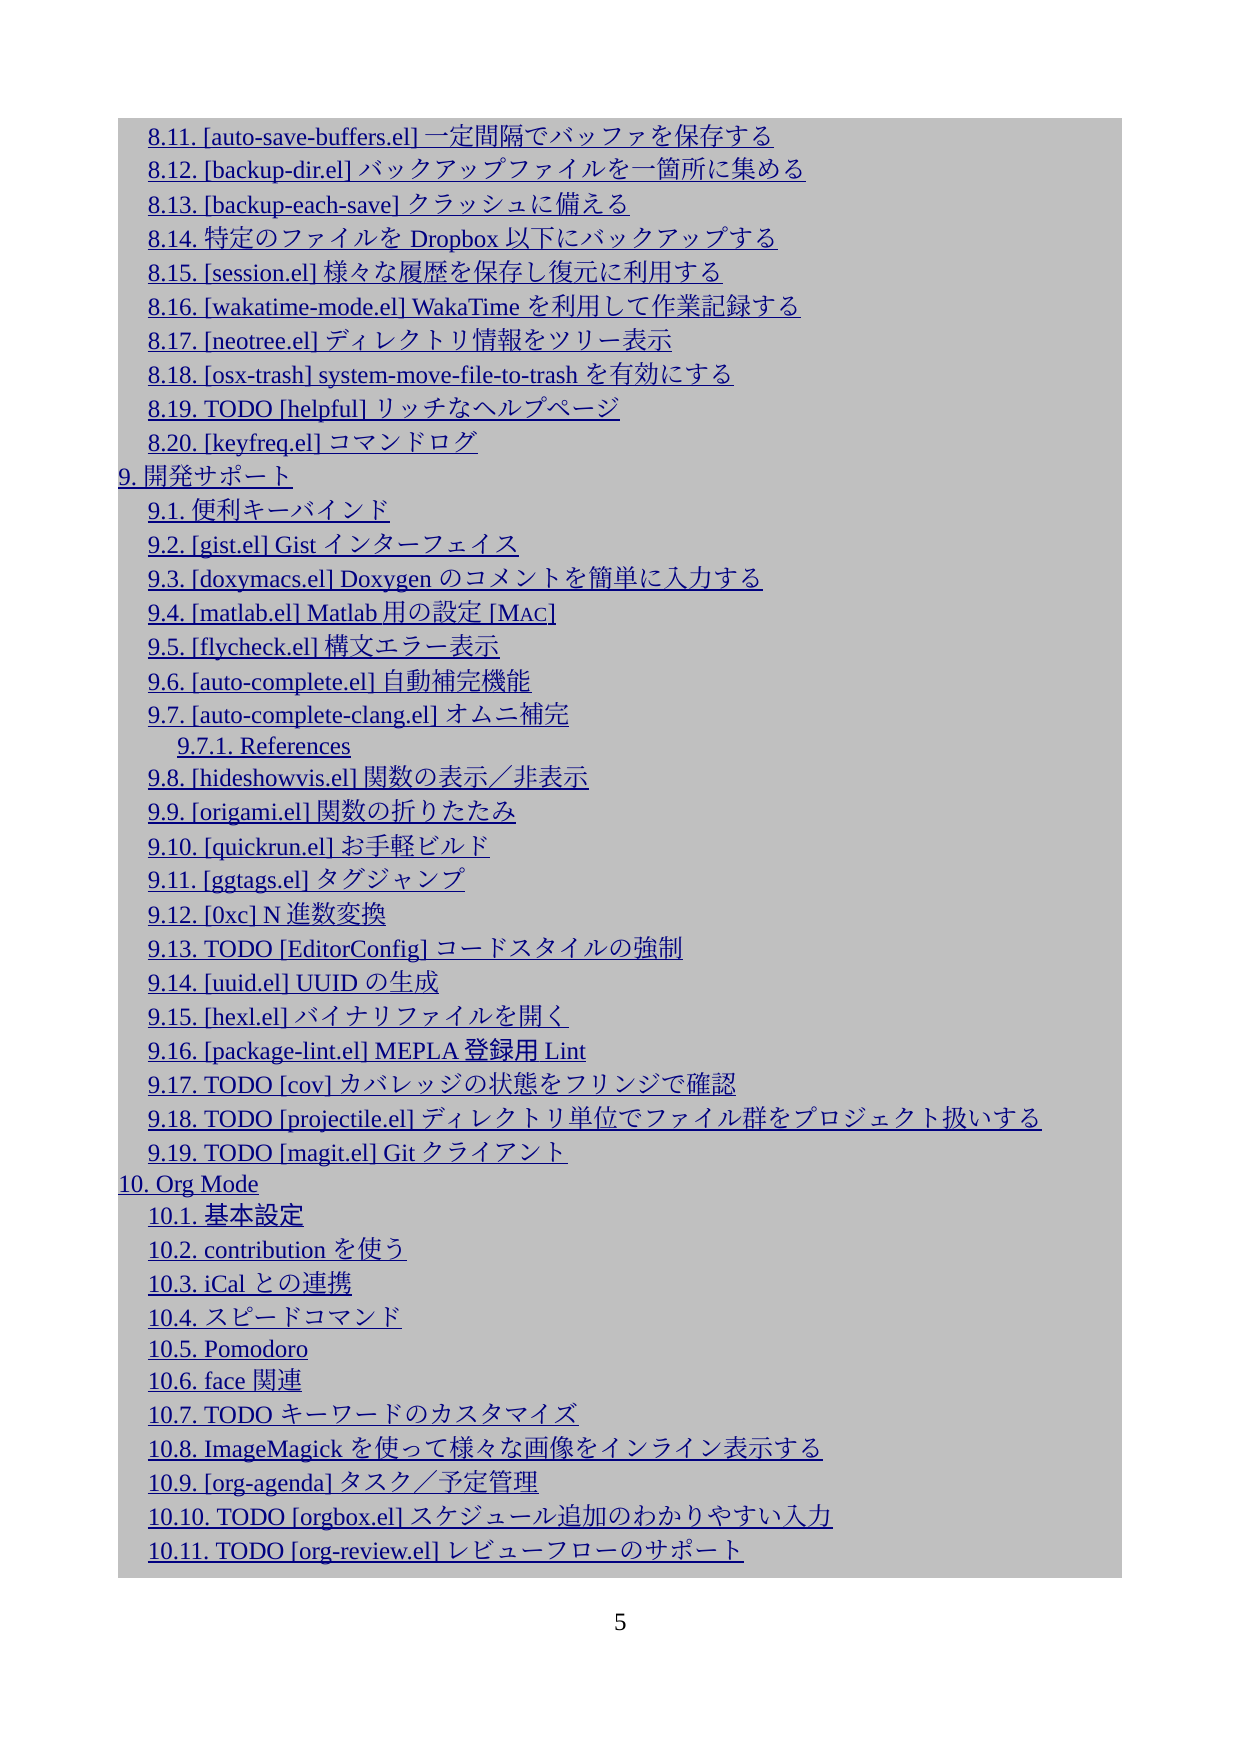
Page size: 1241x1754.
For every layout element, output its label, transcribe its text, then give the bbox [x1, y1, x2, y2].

text 10.3. iCal との連携 [148, 1266, 1122, 1300]
text 9.18. TODO [projectile.el] ディレクトリ単位でファイル群をプロジェクト扱いする [148, 1101, 1122, 1135]
text 9.12. [0xc] N進数変換 [148, 896, 1122, 930]
text 9. 開発サポート [118, 459, 1122, 493]
text 8.11. [auto-save-buffers.el] 一定間隔でバッファを保存する [148, 118, 1122, 152]
text 9.15. [hexl.el] バイナリファイルを開く [148, 998, 1122, 1032]
text 10.1. 基本設定 [148, 1197, 1122, 1232]
text 9.7.1. References [177, 731, 1122, 760]
text 10.4. スピードコマンド [148, 1300, 1122, 1334]
text 9.9. [origami.el] 関数の折りたたみ [148, 794, 1122, 828]
text 10. Org Mode [118, 1169, 1122, 1197]
text 9.19. TODO [magit.el] Gitクライアント [148, 1135, 1122, 1169]
text 10.8. ImageMagick を使って様々な画像をインライン表示する [148, 1431, 1122, 1465]
text 9.6. [auto-complete.el] 自動補完機能 [148, 663, 1122, 697]
text 9.16. [package-lint.el] MEPLA登録用Lint [148, 1032, 1122, 1067]
text 9.13. TODO [EditorConfig] コードスタイルの強制 [148, 930, 1122, 964]
text 8.12. [backup-dir.el] バックアップファイルを一箇所に集める [148, 152, 1122, 186]
text 10.6. face 関連 [148, 1362, 1122, 1397]
text 10.7. TODO キーワードのカスタマイズ [148, 1397, 1122, 1431]
text 10.9. [org-agenda] タスク／予定管理 [148, 1465, 1122, 1499]
text 10.2. contribution を使う [148, 1232, 1122, 1266]
text 9.4. [matlab.el] Matlab用の設定 [Mac] [148, 595, 1122, 629]
text 9.5. [flycheck.el] 構文エラー表示 [148, 629, 1122, 663]
text 8.20. [keyfreq.el] コマンドログ [148, 425, 1122, 459]
text 10.11. TODO [org-review.el] レビューフローのサポート [148, 1533, 1122, 1567]
text 9.14. [uuid.el] UUID の生成 [148, 964, 1122, 998]
text 8.13. [backup-each-save] クラッシュに備える [148, 186, 1122, 220]
text 9.10. [quickrun.el] お手軽ビルド [148, 828, 1122, 862]
text 8.15. [session.el] 様々な履歴を保存し復元に利用する [148, 254, 1122, 288]
text 9.17. TODO [cov] カバレッジの状態をフリンジで確認 [148, 1067, 1122, 1101]
text 9.7. [auto-complete-clang.el] オムニ補完 [148, 697, 1122, 731]
text 8.19. TODO [helpful] リッチなヘルプページ [148, 391, 1122, 425]
text 8.14. 特定のファイルを Dropbox 以下にバックアップする [148, 220, 1122, 254]
text 10.10. TODO [orgbox.el] スケジュール追加のわかりやすい入力 [148, 1499, 1122, 1533]
text 9.11. [ggtags.el] タグジャンプ [148, 862, 1122, 896]
text 9.2. [gist.el] Gist インターフェイス [148, 527, 1122, 561]
text 9.8. [hideshowvis.el] 関数の表示／非表示 [148, 760, 1122, 794]
text 8.16. [wakatime-mode.el] WakaTime を利用して作業記録する [148, 288, 1122, 322]
text 9.1. 便利キーバインド [148, 493, 1122, 527]
text 8.17. [neotree.el] ディレクトリ情報をツリー表示 [148, 322, 1122, 357]
text 8.18. [osx-trash] system-move-file-to-trash を有効にする [148, 357, 1122, 391]
text 9.3. [doxymacs.el] Doxygen のコメントを簡単に入力する [148, 561, 1122, 595]
text 10.5. Pomodoro [148, 1334, 1122, 1362]
